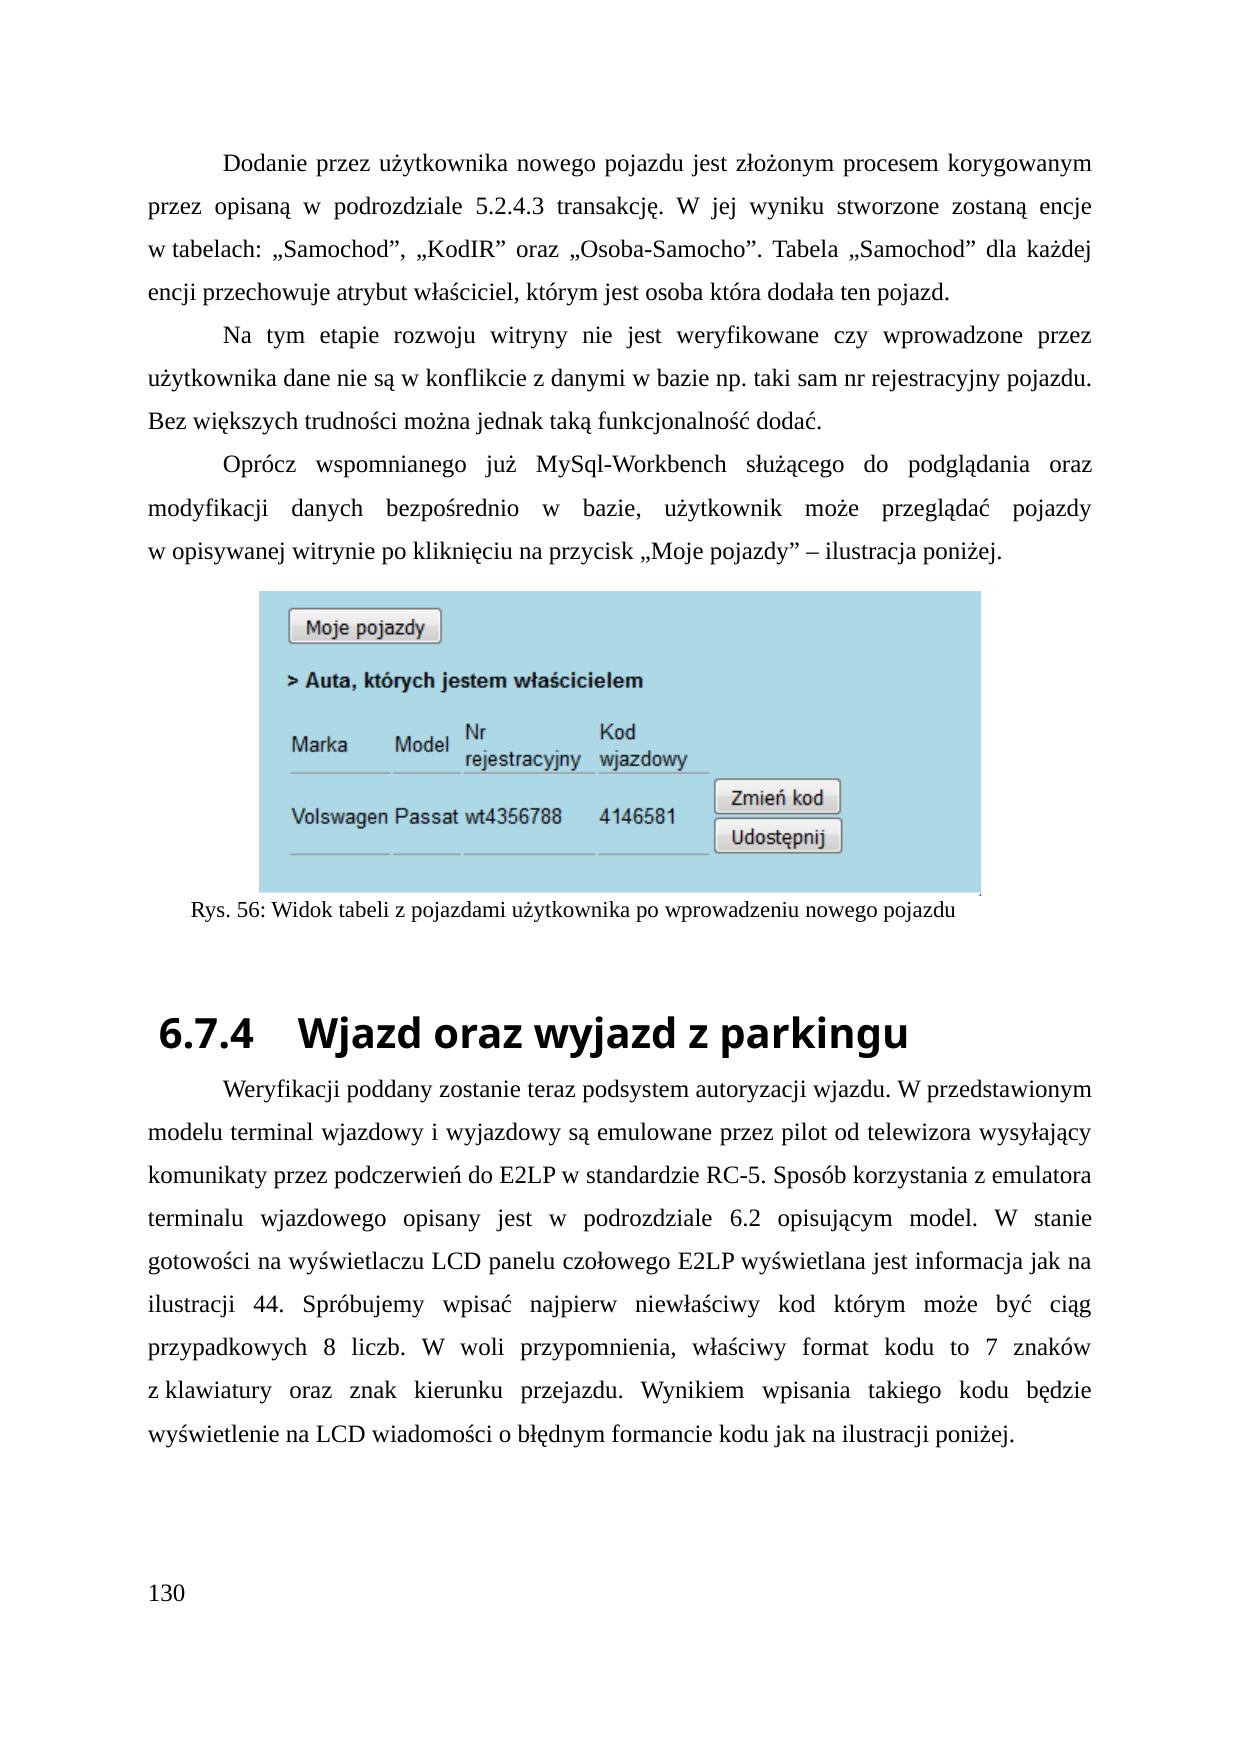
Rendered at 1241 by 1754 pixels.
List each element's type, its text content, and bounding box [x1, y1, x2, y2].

subtitle Wjazd oraz wyjazd z parkingu [148, 1004, 1093, 1061]
text Weryfikacji poddany zostanie teraz podsystem autoryzacji wjazdu. W przedstawionym modelu terminal wjazdowy i wyjazdowy są emulowane przez pilot od telewizora wysyłający komunikaty przez podczerwień do E2LP w standardzie RC-5. Sposób korzystania z emulatora terminalu wjazdowego opisany jest w podrozdziale 6.2 opisującym model. W stanie gotowości na wyświetlaczu LCD panelu czołowego E2LP wyświetlana jest informacja jak na ilustracji 44. Spróbujemy wpisać najpierw niewłaściwy kod którym może być ciąg przypadkowych 8 liczb. W woli przypomnienia, właściwy format kodu to 7 znaków z klawiatury oraz znak kierunku przejazdu. Wynikiem wpisania takiego kodu będzie wyświetlenie na LCD wiadomości o błędnym formancie kodu jak na ilustracji poniżej. [148, 1074, 1093, 1447]
text Na tym etapie rozwoju witryny nie jest weryfikowane czy wprowadzone przez użytkownika dane nie są w konflikcie z danymi w bazie np. taki sam nr rejestracyjny pojazdu. Bez większych trudności można jednak taką funkcjonalność dodać. [148, 320, 1093, 435]
text Oprócz wspomnianego już MySql-Workbench służącego do podglądania oraz modyfikacji danych bezpośrednio w bazie, użytkownik może przeglądać pojazdy w opisywanej witrynie po kliknięciu na przycisk „Moje pojazdy” – ilustracja poniżej. [148, 449, 1093, 564]
text Dodanie przez użytkownika nowego pojazdu jest złożonym procesem korygowanym przez opisaną w podrozdziale 5.2.4.3 transakcję. W jej wyniku stworzone zostaną encje w tabelach: „Samochod”, „KodIR” oraz „Osoba-Samocho”. Tabela „Samochod” dla każdej encji przechowuje atrybut właściciel, którym jest osoba która dodała ten pojazd. [148, 148, 1093, 306]
picture [259, 591, 982, 896]
text Rys. 56: Widok tabeli z pojazdami użytkownika po wprowadzeniu nowego pojazdu [190, 896, 1050, 922]
